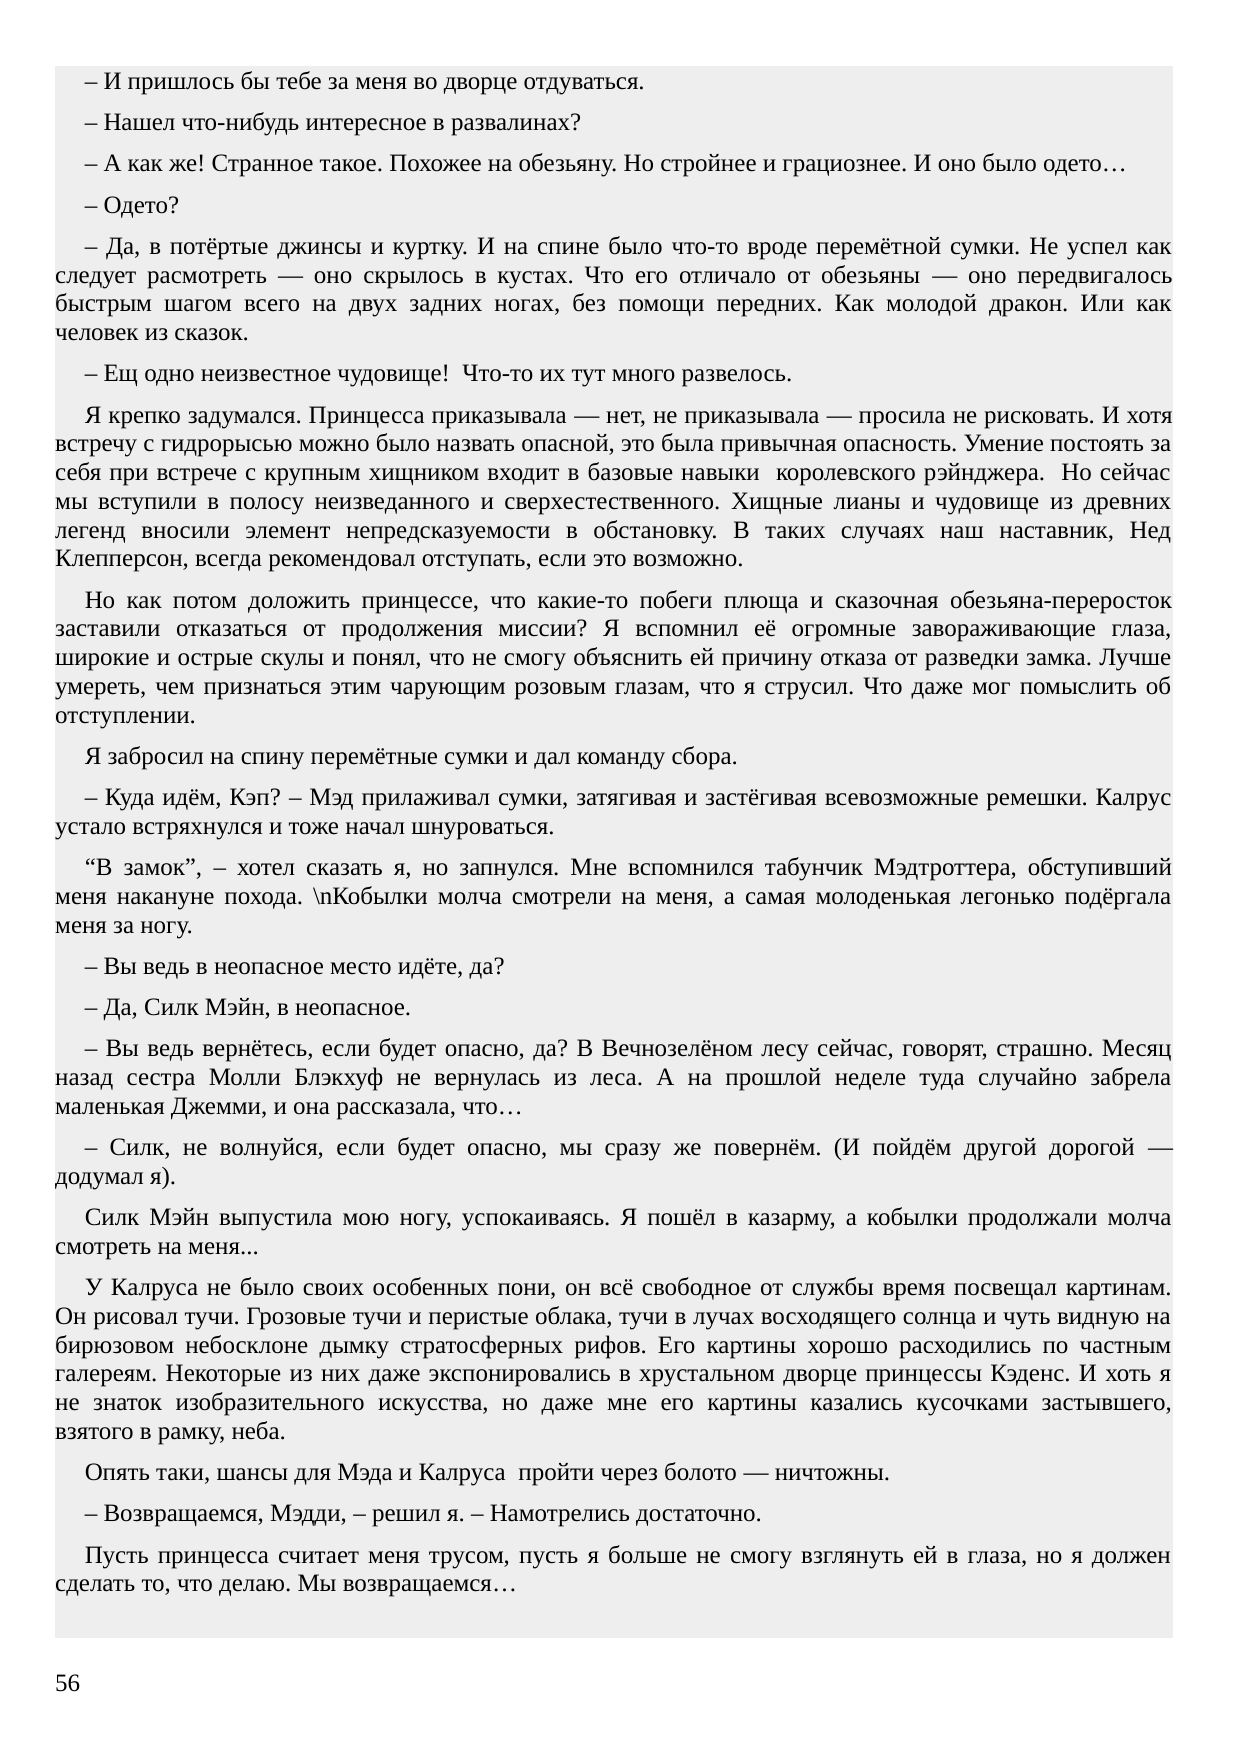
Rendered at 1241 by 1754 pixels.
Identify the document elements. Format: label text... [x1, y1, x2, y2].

text “В замок”, – хотел сказать я, но запнулся. Мне вспомнился табунчик Мэдтроттера, обступивший меня накануне похода. \nКобылки молча смотрели на меня, а самая молоденькая легонько подёргала меня за ногу. [55, 852, 1173, 938]
text – Вы ведь вернётесь, если будет опасно, да? В Вечнозелёном лесу сейчас, говорят, страшно. Месяц назад сестра Молли Блэкхуф не вернулась из леса. А на прошлой неделе туда случайно забрела маленькая Джемми, и она рассказала, что… [55, 1033, 1173, 1120]
text Я забросил на спину перемётные сумки и дал команду сбора. [55, 741, 1173, 770]
text – Одето? [55, 190, 1173, 218]
text Но как потом доложить принцессе, что какие-то побеги плюща и сказочная обезьяна-переросток заставили отказаться от продолжения миссии? Я вспомнил её огромные завораживающие глаза, широкие и острые скулы и понял, что не смогу объяснить ей причину отказа от разведки замка. Лучше умереть, чем признаться этим чарующим розовым глазам, что я струсил. Что даже мог помыслить об отступлении. [55, 585, 1173, 728]
text У Калруса не было своих особенных пони, он всё свободное от службы время посвещал картинам. Он рисовал тучи. Грозовые тучи и перистые облака, тучи в лучах восходящего солнца и чуть видную на бирюзовом небосклоне дымку стратосферных рифов. Его картины хорошо расходились по частным галереям. Некоторые из них даже экспонировались в хрустальном дворце принцессы Кэденс. И хоть я не знаток изобразительного искусства, но даже мне его картины казались кусочками застывшего, взятого в рамку, неба. [55, 1272, 1173, 1445]
text – Возвращаемся, Мэдди, – решил я. – Намотрелись достаточно. [55, 1498, 1173, 1527]
text Силк Мэйн выпустила мою ногу, успокаиваясь. Я пошёл в казарму, а кобылки продолжали молча смотреть на меня... [55, 1202, 1173, 1260]
text – Нашел что-нибудь интересное в развалинах? [55, 107, 1173, 136]
text – И пришлось бы тебе за меня во дворце отдуваться. [55, 66, 1173, 95]
text – Вы ведь в неопасное место идёте, да? [55, 951, 1173, 980]
text – Куда идём, Кэп? – Мэд прилаживал сумки, затягивая и застёгивая всевозможные ремешки. Калрус устало встряхнулся и тоже начал шнуроваться. [55, 782, 1173, 840]
text – Да, Силк Мэйн, в неопасное. [55, 992, 1173, 1021]
text Опять таки, шансы для Мэда и Калруса пройти через болото — ничтожны. [55, 1457, 1173, 1486]
text Пусть принцесса считает меня трусом, пусть я больше не смогу взглянуть ей в глаза, но я должен сделать то, что делаю. Мы возвращаемся… [55, 1540, 1173, 1597]
text – Силк, не волнуйся, если будет опасно, мы сразу же повернём. (И пойдём другой дорогой — додумал я). [55, 1132, 1173, 1190]
text – А как же! Странное такое. Похожее на обезьяну. Но стройнее и грациознее. И оно было одето… [55, 148, 1173, 177]
text – Ещ одно неизвестное чудовище! Что-то их тут много развелось. [55, 358, 1173, 387]
text – Да, в потёртые джинсы и куртку. И на спине было что-то вроде перемётной сумки. Не успел как следует расмотреть — оно скрылось в кустах. Что его отличало от обезьяны — оно передвигалось быстрым шагом всего на двух задних ногах, без помощи передних. Как молодой дракон. Или как человек из сказок. [55, 231, 1173, 346]
text Я крепко задумался. Принцесса приказывала — нет, не приказывала — просила не рисковать. И хотя встречу с гидрорысью можно было назвать опасной, это была привычная опасность. Умение постоять за себя при встрече с крупным хищником входит в базовые навыки королевского рэйнджера. Но сейчас мы вступили в полосу неизведанного и сверхестественного. Хищные лианы и чудовище из древних легенд вносили элемент непредсказуемости в обстановку. В таких случаях наш наставник, Нед Клепперсон, всегда рекомендовал отступать, если это возможно. [55, 400, 1173, 572]
